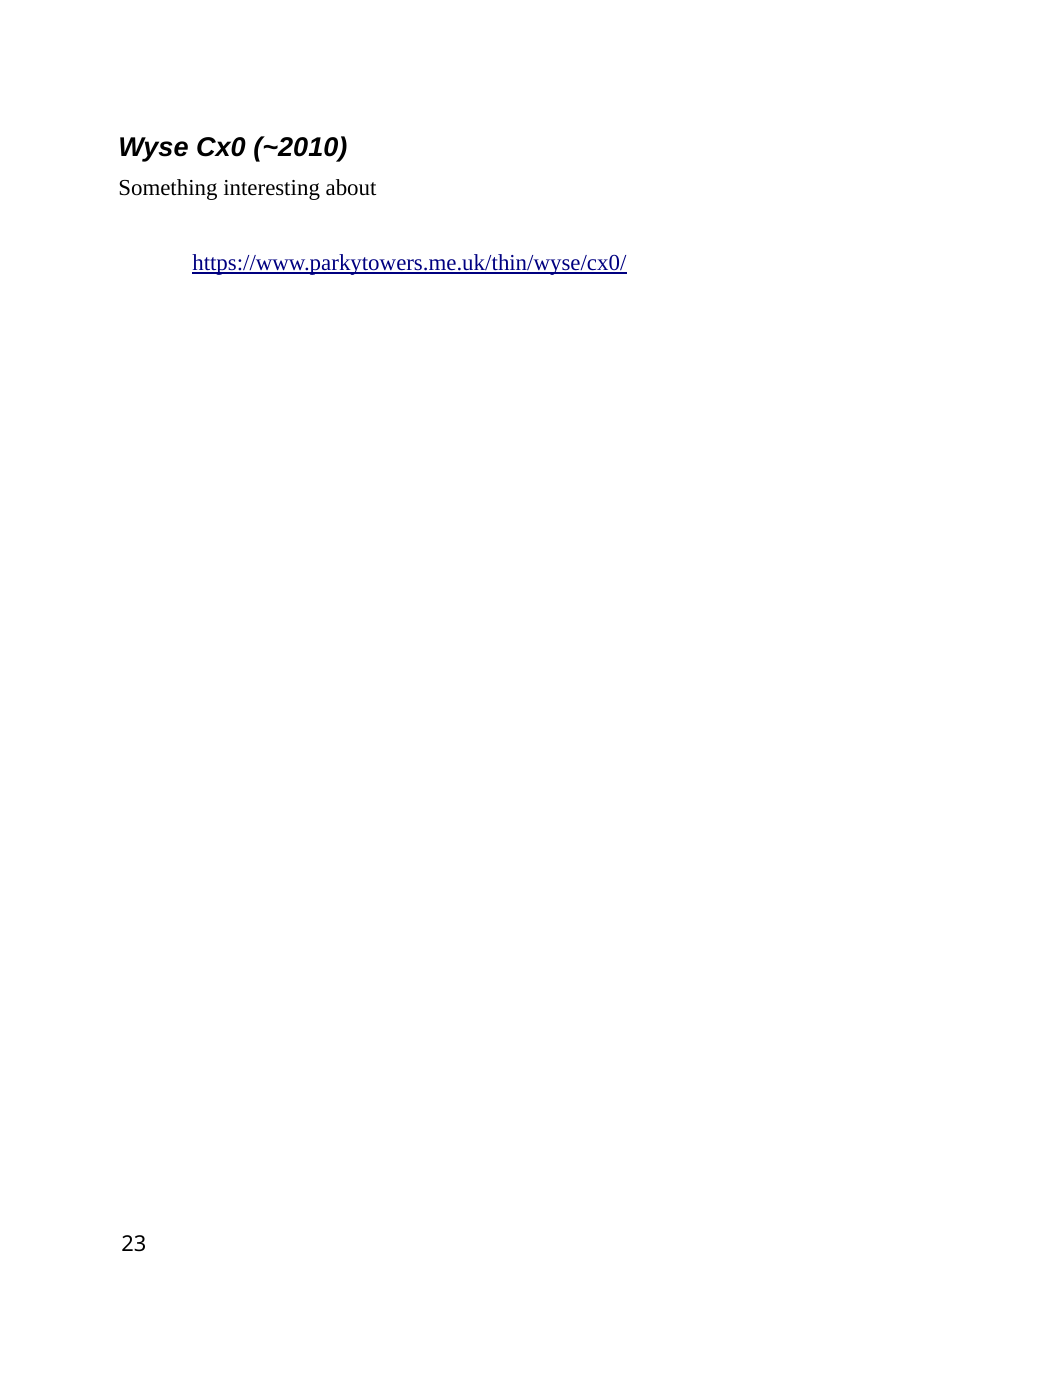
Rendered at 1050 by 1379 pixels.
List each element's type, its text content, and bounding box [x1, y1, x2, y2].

text Something interesting about [118, 174, 932, 201]
subtitle Wyse Cx0 (~2010) [118, 131, 932, 162]
text https://www.parkytowers.me.uk/thin/wyse/cx0/ [192, 219, 932, 276]
